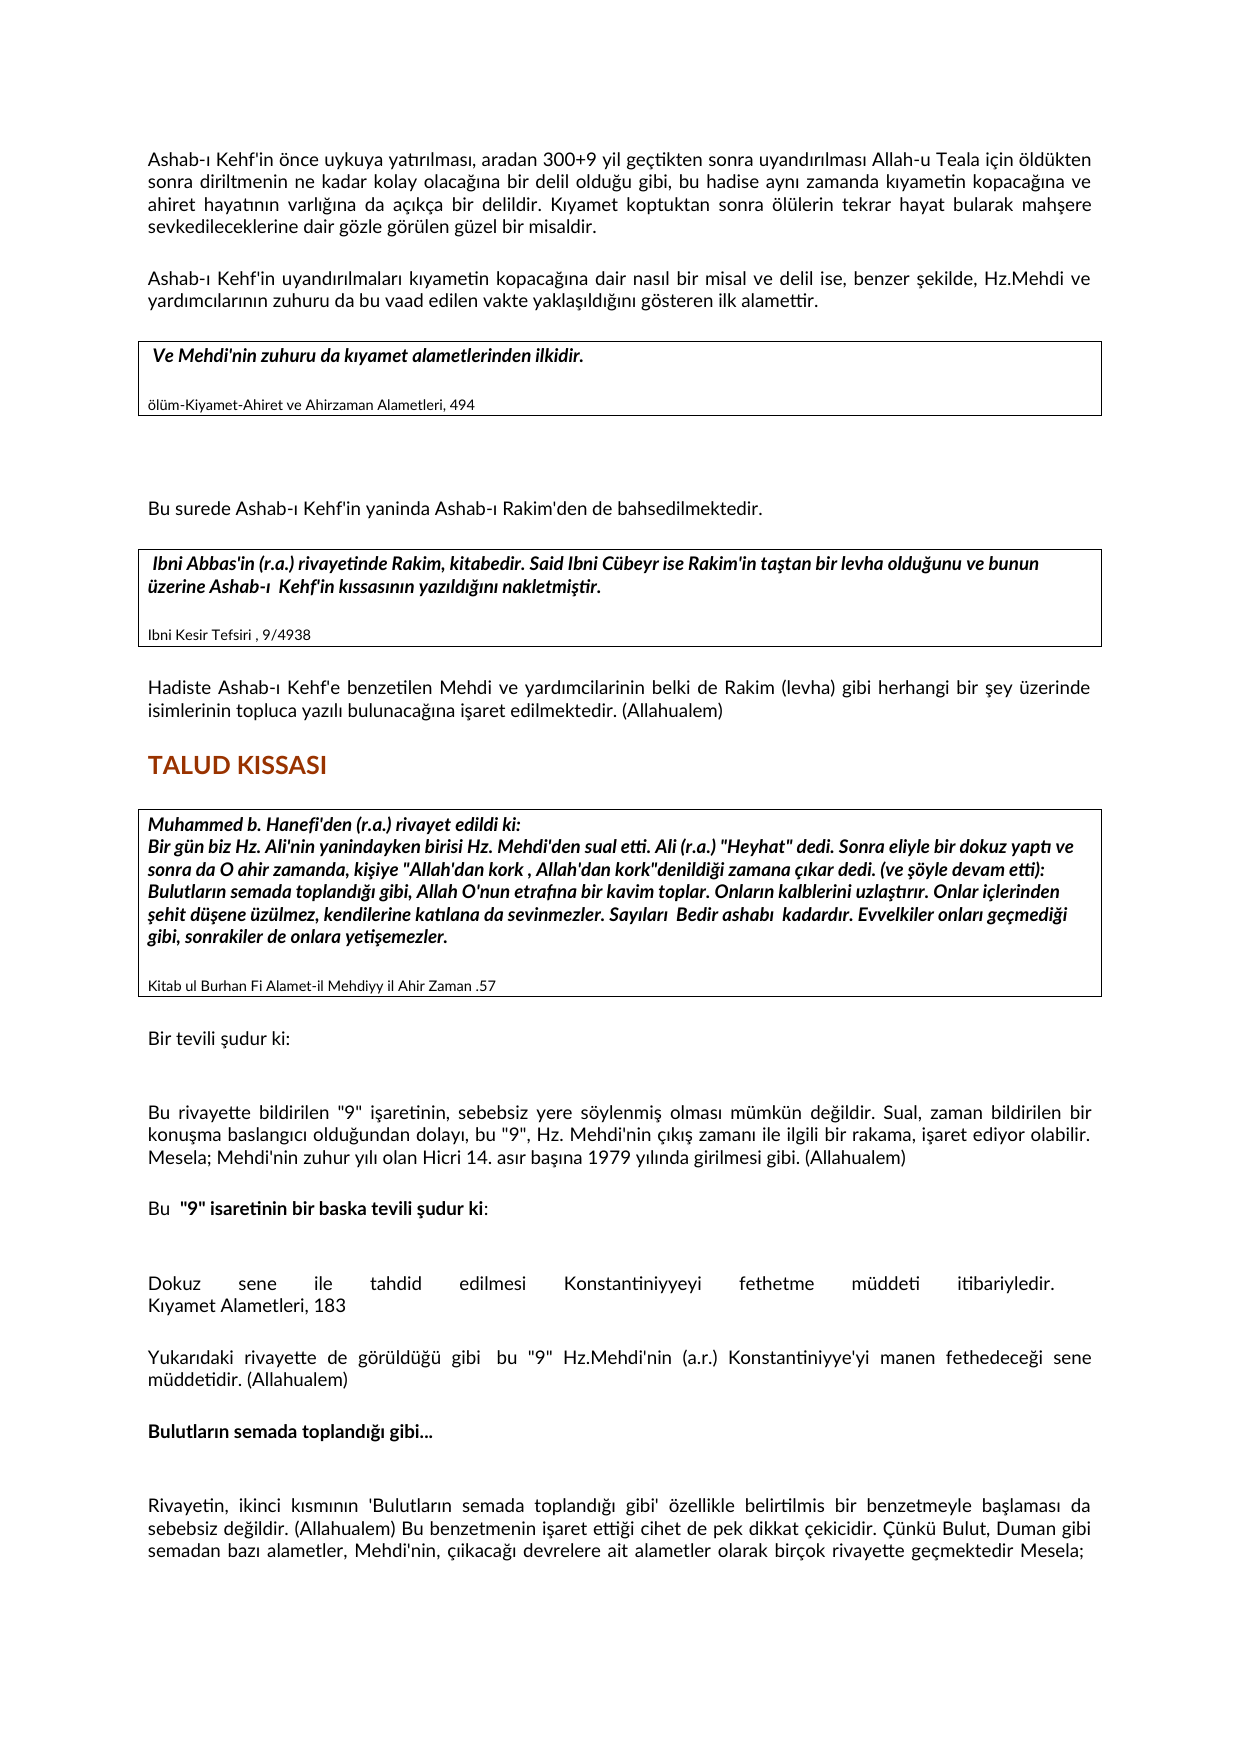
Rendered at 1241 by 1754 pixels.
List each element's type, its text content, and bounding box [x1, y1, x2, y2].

text Hadiste Ashab-ı Kehf'e benzetilen Mehdi ve yardımcilarinin belki de Rakim (levha) gibi herhangi bir şey üzerinde isimlerinin topluca yazılı bulunacağına işaret edilmektedir. (Allahualem) [148, 676, 1093, 721]
text Ashab-ı Kehf'in önce uykuya yatırılması, aradan 300+9 yil geçtikten sonra uyandırılması Allah-u Teala için öldükten sonra diriltmenin ne kadar kolay olacağına bir delil olduğu gibi, bu hadise aynı zamanda kıyametin kopacağına ve ahiret hayatının varlığına da açıkça bir delildir. Kıyamet koptuktan sonra ölülerin tekrar hayat bularak mahşere sevkedileceklerine dair gözle görülen güzel bir misaldir. [148, 148, 1093, 238]
text Kitab ul Burhan Fi Alamet-il Mehdiyy il Ahir Zaman .57 [139, 973, 1101, 996]
text Bu surede Ashab-ı Kehf'in yaninda Ashab-ı Rakim'den de bahsedilmektedir. [148, 497, 1093, 520]
text ölüm-Kiyamet-Ahiret ve Ahirzaman Alametleri, 494 [139, 393, 1101, 415]
text Bu "9" isaretinin bir baska tevili şudur ki: [148, 1197, 1093, 1220]
text Bulutların semada toplandığı gibi... [148, 1420, 1093, 1442]
text Muhammed b. Hanefi'den (r.a.) rivayet edildi ki: Bir gün biz Hz. Ali'nin yanindayken birisi Hz. Mehdi'den sual etti. Ali (r.a.) "Heyhat" dedi. Sonra eliyle bir dokuz yaptı ve sonra da O ahir zamanda, kişiye "Allah'dan kork , Allah'dan kork"denildiği zamana çıkar dedi. (ve şöyle devam etti): Bulutların semada toplandığı gibi, Allah O'nun etrafına bir kavim toplar. Onların kalblerini uzlaştırır. Onlar içlerinden şehit düşene üzülmez, kendilerine katılana da sevinmezler. Sayıları Bedir ashabı kadardır. Evvelkiler onları geçmediği gibi, sonrakiler de onlara yetişemezler. [139, 810, 1101, 947]
text Yukarıdaki rivayette de görüldüğü gibi bu "9" Hz.Mehdi'nin (a.r.) Konstantiniyye'yi manen fethedeceği sene müddetidir. (Allahualem) [148, 1346, 1093, 1391]
text Dokuz sene ile tahdid edilmesi Konstantiniyyeyi fethetme müddeti itibariyledir. Kıyamet Alametleri, 183 [148, 1249, 1093, 1316]
text Ibni Kesir Tefsiri , 9/4938 [139, 623, 1101, 646]
text Bir tevili şudur ki: [148, 1026, 1093, 1049]
text Ve Mehdi'nin zuhuru da kıyamet alametlerinden ilkidir. [139, 342, 1101, 367]
text Bu rivayette bildirilen "9" işaretinin, sebebsiz yere söylenmiş olması mümkün değildir. Sual, zaman bildirilen bir konuşma baslangıcı olduğundan dolayı, bu "9", Hz. Mehdi'nin çıkış zamanı ile ilgili bir rakama, işaret ediyor olabilir. Mesela; Mehdi'nin zuhur yılı olan Hicri 14. asır başına 1979 yılında girilmesi gibi. (Allahualem) [148, 1078, 1093, 1168]
text Ashab-ı Kehf'in uyandırılmaları kıyametin kopacağına dair nasıl bir misal ve delil ise, benzer şekilde, Hz.Mehdi ve yardımcılarının zuhuru da bu vaad edilen vakte yaklaşıldığını gösteren ilk alamettir. [148, 267, 1093, 312]
text Ibni Abbas'in (r.a.) rivayetinde Rakim, kitabedir. Said Ibni Cübeyr ise Rakim'in taştan bir levha olduğunu ve bunun üzerine Ashab-ı Kehf'in kıssasının yazıldığını nakletmiştir. [139, 550, 1101, 597]
text Rivayetin, ikinci kısmının 'Bulutların semada toplandığı gibi' özellikle belirtilmis bir benzetmeyle başlaması da sebebsiz değildir. (Allahualem) Bu benzetmenin işaret ettiği cihet de pek dikkat çekicidir. Çünkü Bulut, Duman gibi semadan bazı alametler, Mehdi'nin, çıikacağı devrelere ait alametler olarak birçok rivayette geçmektedir Mesela; [148, 1471, 1093, 1584]
text TALUD KISSASI [148, 750, 1093, 780]
